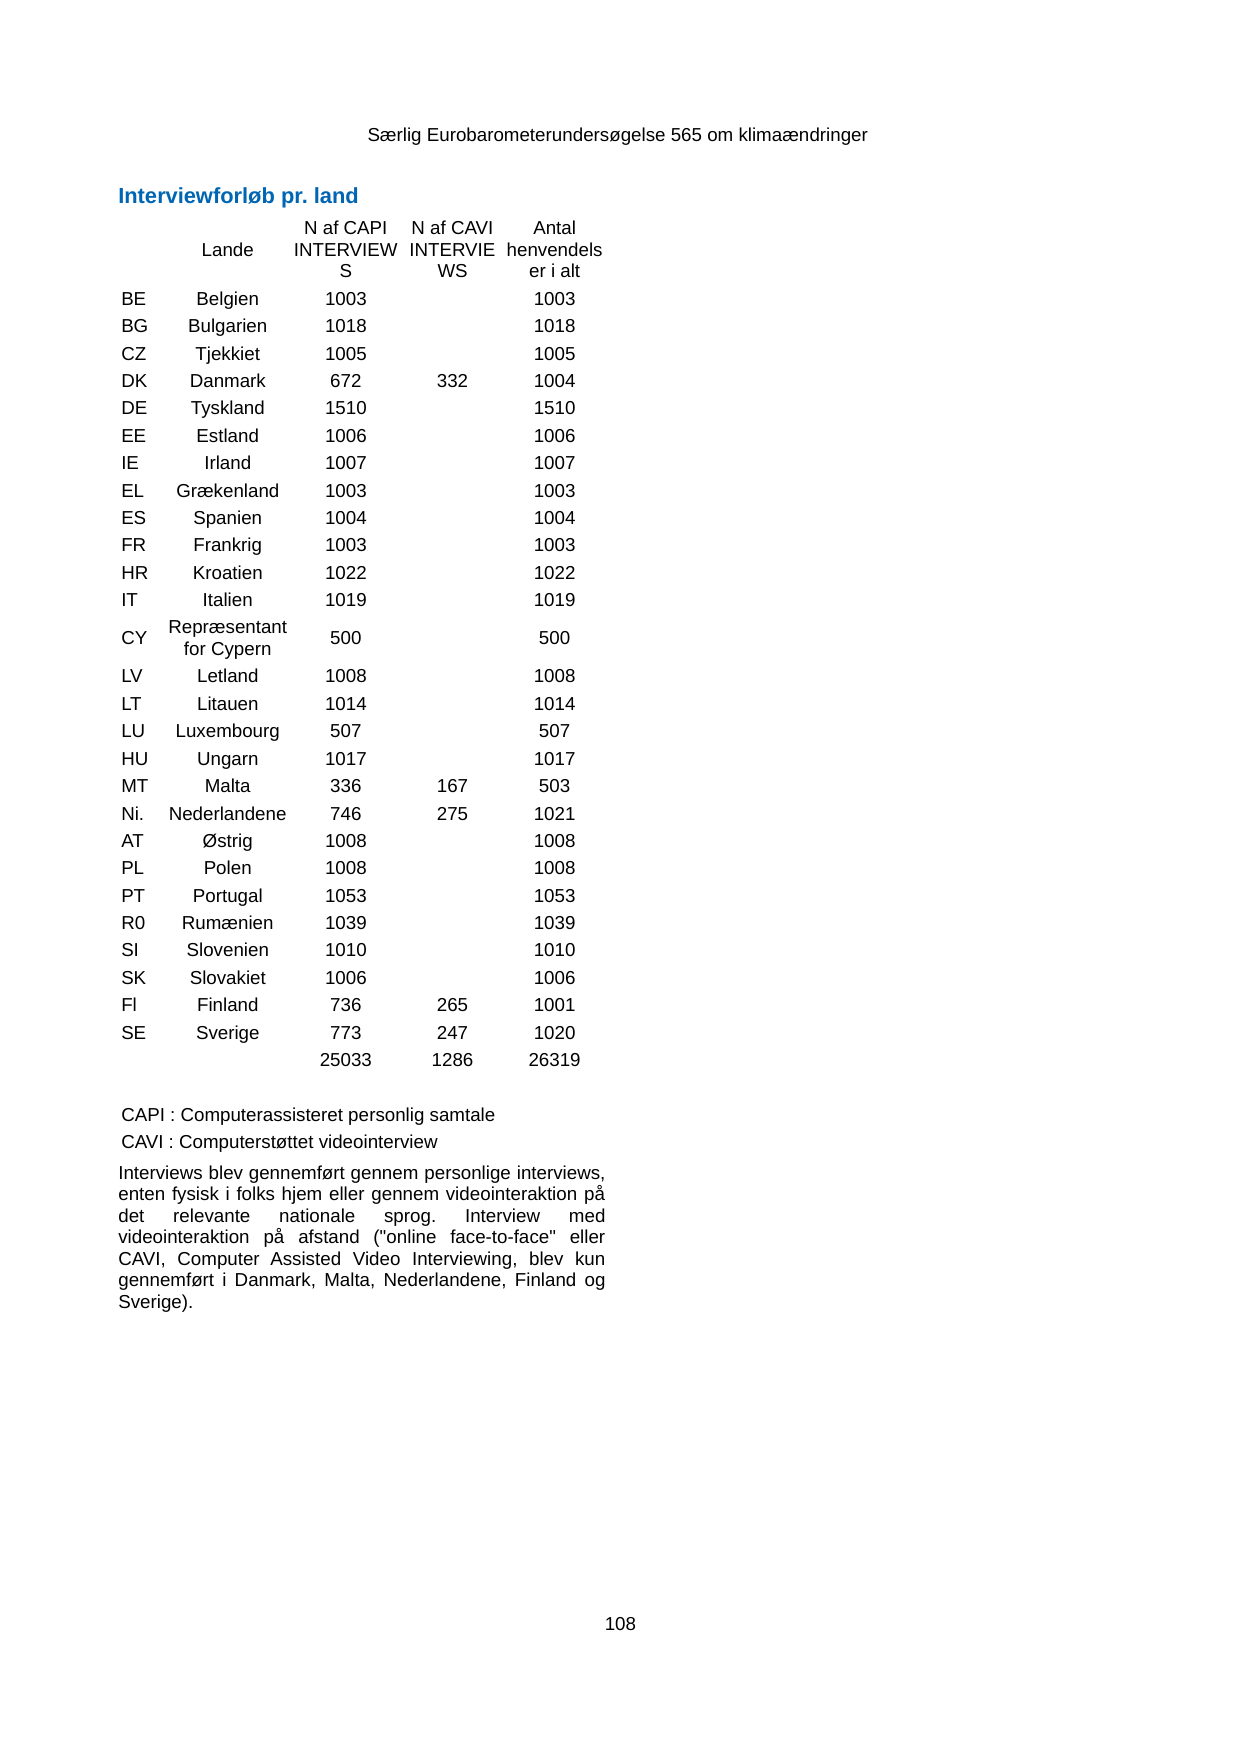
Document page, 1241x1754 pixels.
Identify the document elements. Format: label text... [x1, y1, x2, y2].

table_cell SI [118, 936, 165, 964]
table_cell 1003 [290, 476, 401, 504]
table_cell BG [118, 312, 165, 339]
table_cell Sverige [165, 1019, 290, 1046]
table_cell ES [118, 504, 165, 531]
table_cell Ni. [118, 799, 165, 827]
table_cell DK [118, 367, 165, 394]
table_cell 672 [290, 367, 401, 394]
table_cell Østrig [165, 827, 290, 854]
table_cell 1003 [290, 531, 401, 559]
table_cell Slovakiet [165, 964, 290, 991]
table_cell IE [118, 449, 165, 476]
table_cell 265 [401, 991, 503, 1018]
table_cell 1007 [503, 449, 605, 476]
table_cell FR [118, 531, 165, 559]
table_cell 1053 [503, 882, 605, 909]
text Interviews blev gennemført gennem personlige interviews, enten fysisk i folks hjem eller gennem videointeraktion på det relevante nationale sprog. Interview med videointeraktion på afstand ("online face-to-face" eller CAVI, Computer Assisted Video Interviewing, blev kun gennemført i Danmark, Malta, Nederlandene, Finland og Sverige). [118, 1161, 605, 1312]
table_header [118, 214, 165, 285]
table_cell [401, 827, 503, 854]
table_cell [401, 312, 503, 339]
table_cell [401, 1073, 503, 1101]
table_cell Litauen [165, 690, 290, 717]
table_cell 1510 [503, 394, 605, 422]
table_cell LT [118, 690, 165, 717]
table_cell 1003 [503, 476, 605, 504]
table_header N af CAVI INTERVIEWS [401, 214, 503, 285]
table_cell 773 [290, 1019, 401, 1046]
table_cell 1286 [401, 1046, 503, 1073]
table_cell Letland [165, 663, 290, 690]
table_cell [165, 1046, 290, 1073]
text Interviewforløb pr. land [118, 183, 605, 208]
table_cell 1020 [503, 1019, 605, 1046]
table_cell DE [118, 394, 165, 422]
table_header Lande [165, 214, 290, 285]
table_cell [401, 586, 503, 613]
table_cell 1510 [290, 394, 401, 422]
table_cell R0 [118, 909, 165, 936]
table_cell 500 [503, 614, 605, 662]
table_cell 1019 [290, 586, 401, 613]
table_cell [401, 449, 503, 476]
table_cell 1010 [503, 936, 605, 964]
table_cell 1005 [290, 340, 401, 367]
table_cell 1022 [290, 559, 401, 586]
table_cell [503, 1073, 605, 1101]
table_cell Slovenien [165, 936, 290, 964]
table_cell AT [118, 827, 165, 854]
table_cell 1003 [290, 285, 401, 312]
table_cell Fl [118, 991, 165, 1018]
table_cell 1007 [290, 449, 401, 476]
table_cell Tyskland [165, 394, 290, 422]
table_cell [165, 1073, 290, 1101]
table_cell CAPI : Computerassisteret personlig samtale [118, 1101, 605, 1128]
table_cell 1021 [503, 799, 605, 827]
table_cell [401, 504, 503, 531]
table_cell Malta [165, 772, 290, 799]
table_cell 1008 [503, 854, 605, 882]
table_cell [401, 717, 503, 744]
table_cell [401, 663, 503, 690]
table_cell Repræsentant for Cypern [165, 614, 290, 662]
table_cell 1019 [503, 586, 605, 613]
table_cell 1008 [290, 827, 401, 854]
table_cell PT [118, 882, 165, 909]
table_cell [401, 531, 503, 559]
table_cell 1001 [503, 991, 605, 1018]
table_cell 1006 [290, 964, 401, 991]
table_cell CZ [118, 340, 165, 367]
table_cell 1017 [503, 745, 605, 772]
table_cell Frankrig [165, 531, 290, 559]
table_cell HU [118, 745, 165, 772]
table_cell CY [118, 614, 165, 662]
table_cell 1006 [503, 422, 605, 449]
table_cell 1039 [290, 909, 401, 936]
table_cell EL [118, 476, 165, 504]
table_cell 746 [290, 799, 401, 827]
table_cell [401, 422, 503, 449]
table_cell 1005 [503, 340, 605, 367]
table_cell 1010 [290, 936, 401, 964]
table_cell 1014 [290, 690, 401, 717]
table_cell Kroatien [165, 559, 290, 586]
table_cell [401, 690, 503, 717]
table_cell 500 [290, 614, 401, 662]
table_cell [401, 340, 503, 367]
table_cell [401, 882, 503, 909]
table_cell 1004 [503, 504, 605, 531]
table_cell 25033 [290, 1046, 401, 1073]
table_cell Finland [165, 991, 290, 1018]
table_cell [401, 285, 503, 312]
table_cell 275 [401, 799, 503, 827]
table_cell Danmark [165, 367, 290, 394]
table_cell 1004 [290, 504, 401, 531]
table_cell Rumænien [165, 909, 290, 936]
table_cell [118, 1073, 165, 1101]
table_cell Bulgarien [165, 312, 290, 339]
table_cell 247 [401, 1019, 503, 1046]
table_cell 1008 [290, 663, 401, 690]
table_cell 1017 [290, 745, 401, 772]
table_cell Nederlandene [165, 799, 290, 827]
table_cell LV [118, 663, 165, 690]
table_cell [401, 909, 503, 936]
table_cell BE [118, 285, 165, 312]
table_cell [401, 559, 503, 586]
table_cell [401, 854, 503, 882]
table_cell Spanien [165, 504, 290, 531]
table_cell 1039 [503, 909, 605, 936]
table_cell [401, 476, 503, 504]
table_cell Ungarn [165, 745, 290, 772]
table_cell SK [118, 964, 165, 991]
table_cell 1053 [290, 882, 401, 909]
table_cell 1022 [503, 559, 605, 586]
table_cell Belgien [165, 285, 290, 312]
table_cell IT [118, 586, 165, 613]
table_cell Luxembourg [165, 717, 290, 744]
table_cell SE [118, 1019, 165, 1046]
table_cell Polen [165, 854, 290, 882]
table_cell 336 [290, 772, 401, 799]
table_cell 503 [503, 772, 605, 799]
table_cell Grækenland [165, 476, 290, 504]
table_cell 1018 [290, 312, 401, 339]
table_header Antal henvendelser i alt [503, 214, 605, 285]
table_cell LU [118, 717, 165, 744]
table_cell [401, 614, 503, 662]
table_cell EE [118, 422, 165, 449]
table_cell [118, 1046, 165, 1073]
table_cell CAVI : Computerstøttet videointerview [118, 1128, 605, 1156]
table_cell 1006 [503, 964, 605, 991]
table_cell 1003 [503, 285, 605, 312]
table_cell MT [118, 772, 165, 799]
table_cell 1008 [503, 827, 605, 854]
table_cell Italien [165, 586, 290, 613]
table_cell 507 [503, 717, 605, 744]
table_cell 736 [290, 991, 401, 1018]
table_cell 1004 [503, 367, 605, 394]
table_cell HR [118, 559, 165, 586]
table_cell [401, 394, 503, 422]
table_cell [401, 745, 503, 772]
table_cell 507 [290, 717, 401, 744]
table_cell Irland [165, 449, 290, 476]
table_cell 1018 [503, 312, 605, 339]
table_cell Portugal [165, 882, 290, 909]
table_cell 1006 [290, 422, 401, 449]
table_cell [401, 936, 503, 964]
table_cell 167 [401, 772, 503, 799]
table_cell Tjekkiet [165, 340, 290, 367]
table_cell 1014 [503, 690, 605, 717]
table_cell 1003 [503, 531, 605, 559]
table_cell [401, 964, 503, 991]
table_header N af CAPI INTERVIEWS [290, 214, 401, 285]
table_cell [290, 1073, 401, 1101]
table_cell 1008 [503, 663, 605, 690]
table_cell PL [118, 854, 165, 882]
table_cell 332 [401, 367, 503, 394]
table_cell 1008 [290, 854, 401, 882]
table_cell Estland [165, 422, 290, 449]
table_cell 26319 [503, 1046, 605, 1073]
